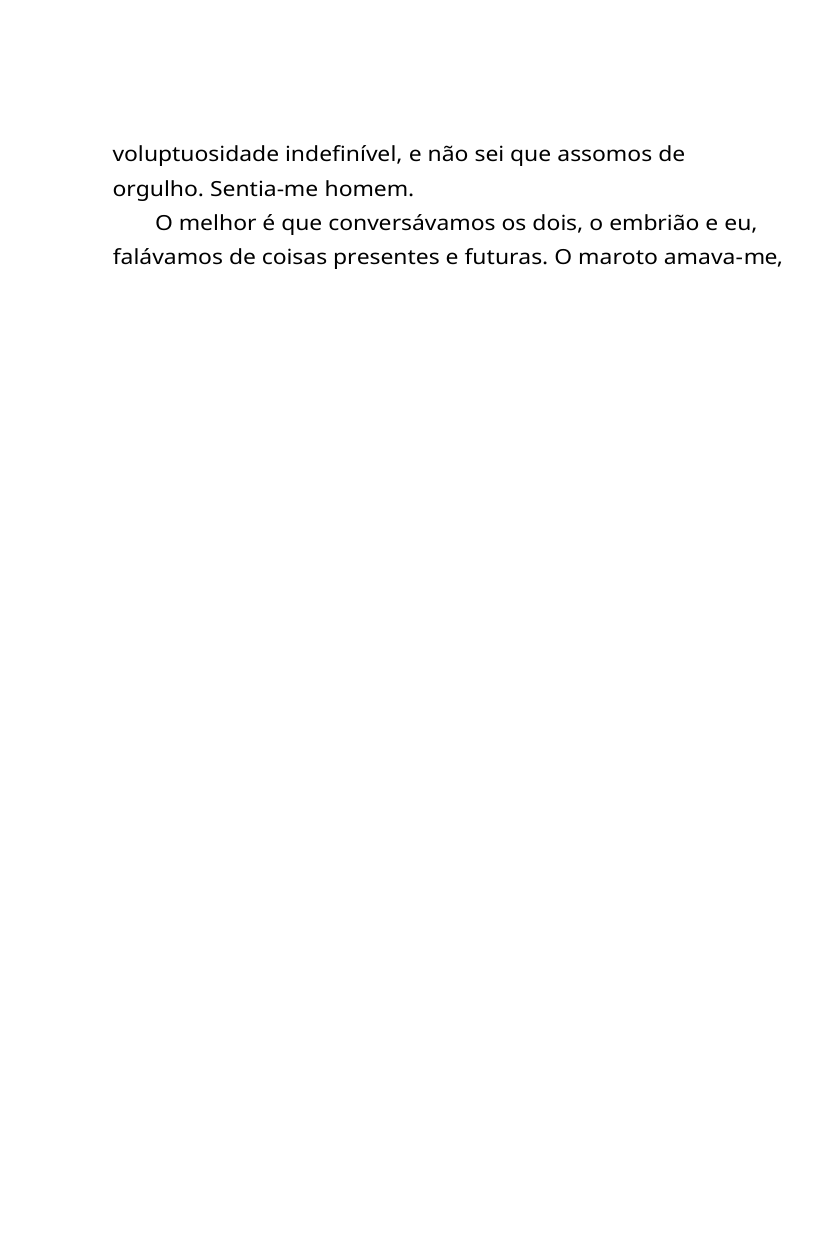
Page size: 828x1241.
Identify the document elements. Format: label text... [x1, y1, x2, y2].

text voluptuosidade indefinível, e não sei que assomos de orgulho. Sentia-me homem. [112, 139, 745, 202]
text O melhor é que conversávamos os dois, o embrião e eu, falávamos de coisas presentes e futuras. O maroto amava-me, [113, 208, 787, 270]
